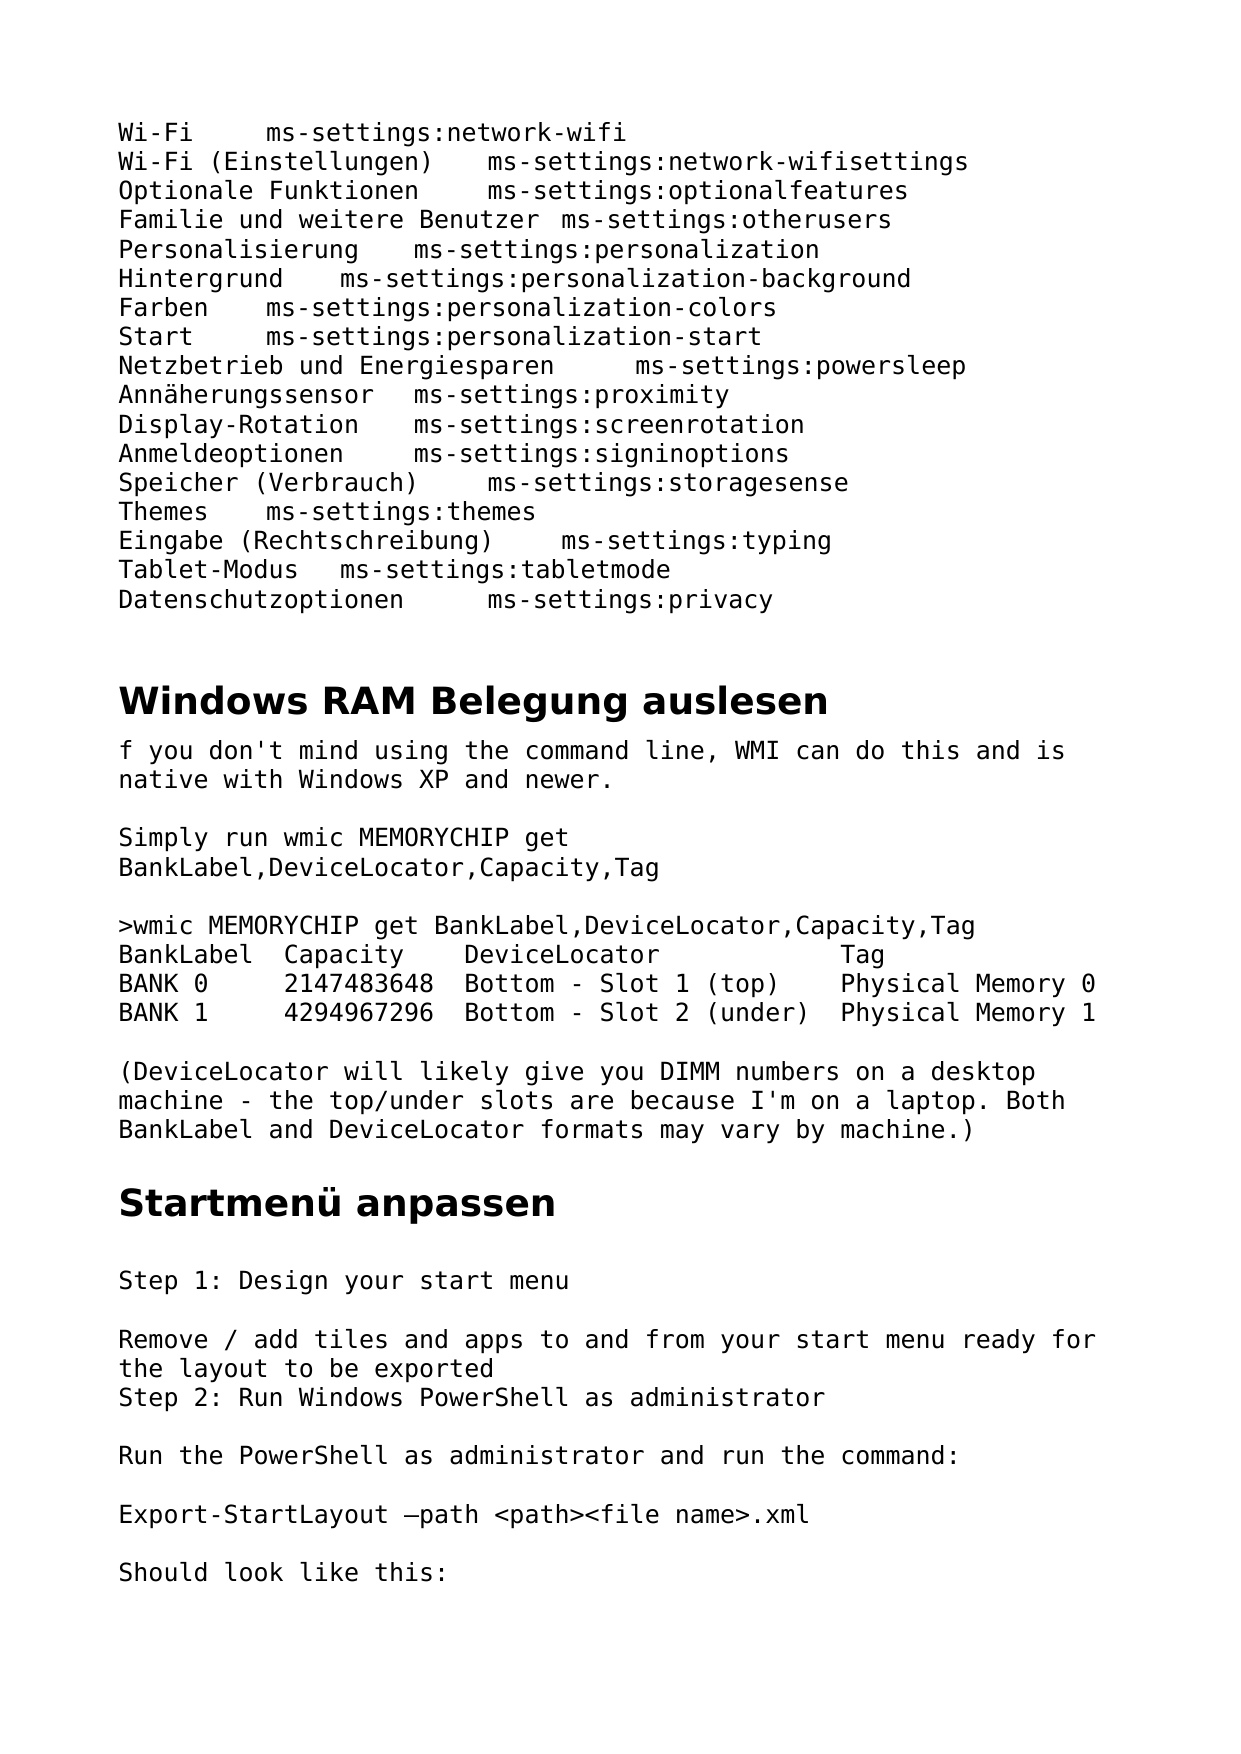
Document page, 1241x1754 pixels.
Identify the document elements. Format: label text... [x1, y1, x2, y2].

text Wi-Fi ms-settings:network-wifi Wi-Fi (Einstellungen) ms-settings:network-wifisettings Optionale Funktionen ms-settings:optionalfeatures Familie und weitere Benutzer ms-settings:otherusers Personalisierung ms-settings:personalization Hintergrund ms-settings:personalization-background Farben ms-settings:personalization-colors Start ms-settings:personalization-start Netzbetrieb und Energiesparen ms-settings:powersleep Annäherungssensor ms-settings:proximity Display-Rotation ms-settings:screenrotation Anmeldeoptionen ms-settings:signinoptions Speicher (Verbrauch) ms-settings:storagesense Themes ms-settings:themes Eingabe (Rechtschreibung) ms-settings:typing Tablet-Modus ms-settings:tabletmode Datenschutzoptionen ms-settings:privacy [118, 118, 1122, 643]
subtitle Startmenü anpassen [118, 1181, 1122, 1225]
subtitle Windows RAM Belegung auslesen [118, 680, 1122, 723]
text f you don't mind using the command line, WMI can do this and is native with Windows XP and newer. Simply run wmic MEMORYCHIP get BankLabel,DeviceLocator,Capacity,Tag >wmic MEMORYCHIP get BankLabel,DeviceLocator,Capacity,Tag BankLabel Capacity DeviceLocator Tag BANK 0 2147483648 Bottom - Slot 1 (top) Physical Memory 0 BANK 1 4294967296 Bottom - Slot 2 (under) Physical Memory 1 (DeviceLocator will likely give you DIMM numbers on a desktop machine - the top/under slots are because I'm on a laptop. Both BankLabel and DeviceLocator formats may vary by machine.) [118, 736, 1122, 1144]
text Step 1: Design your start menu Remove / add tiles and apps to and from your start menu ready for the layout to be exported Step 2: Run Windows PowerShell as administrator Run the PowerShell as administrator and run the command: Export-StartLayout –path <path><file name>.xml Should look like this: [118, 1237, 1122, 1616]
